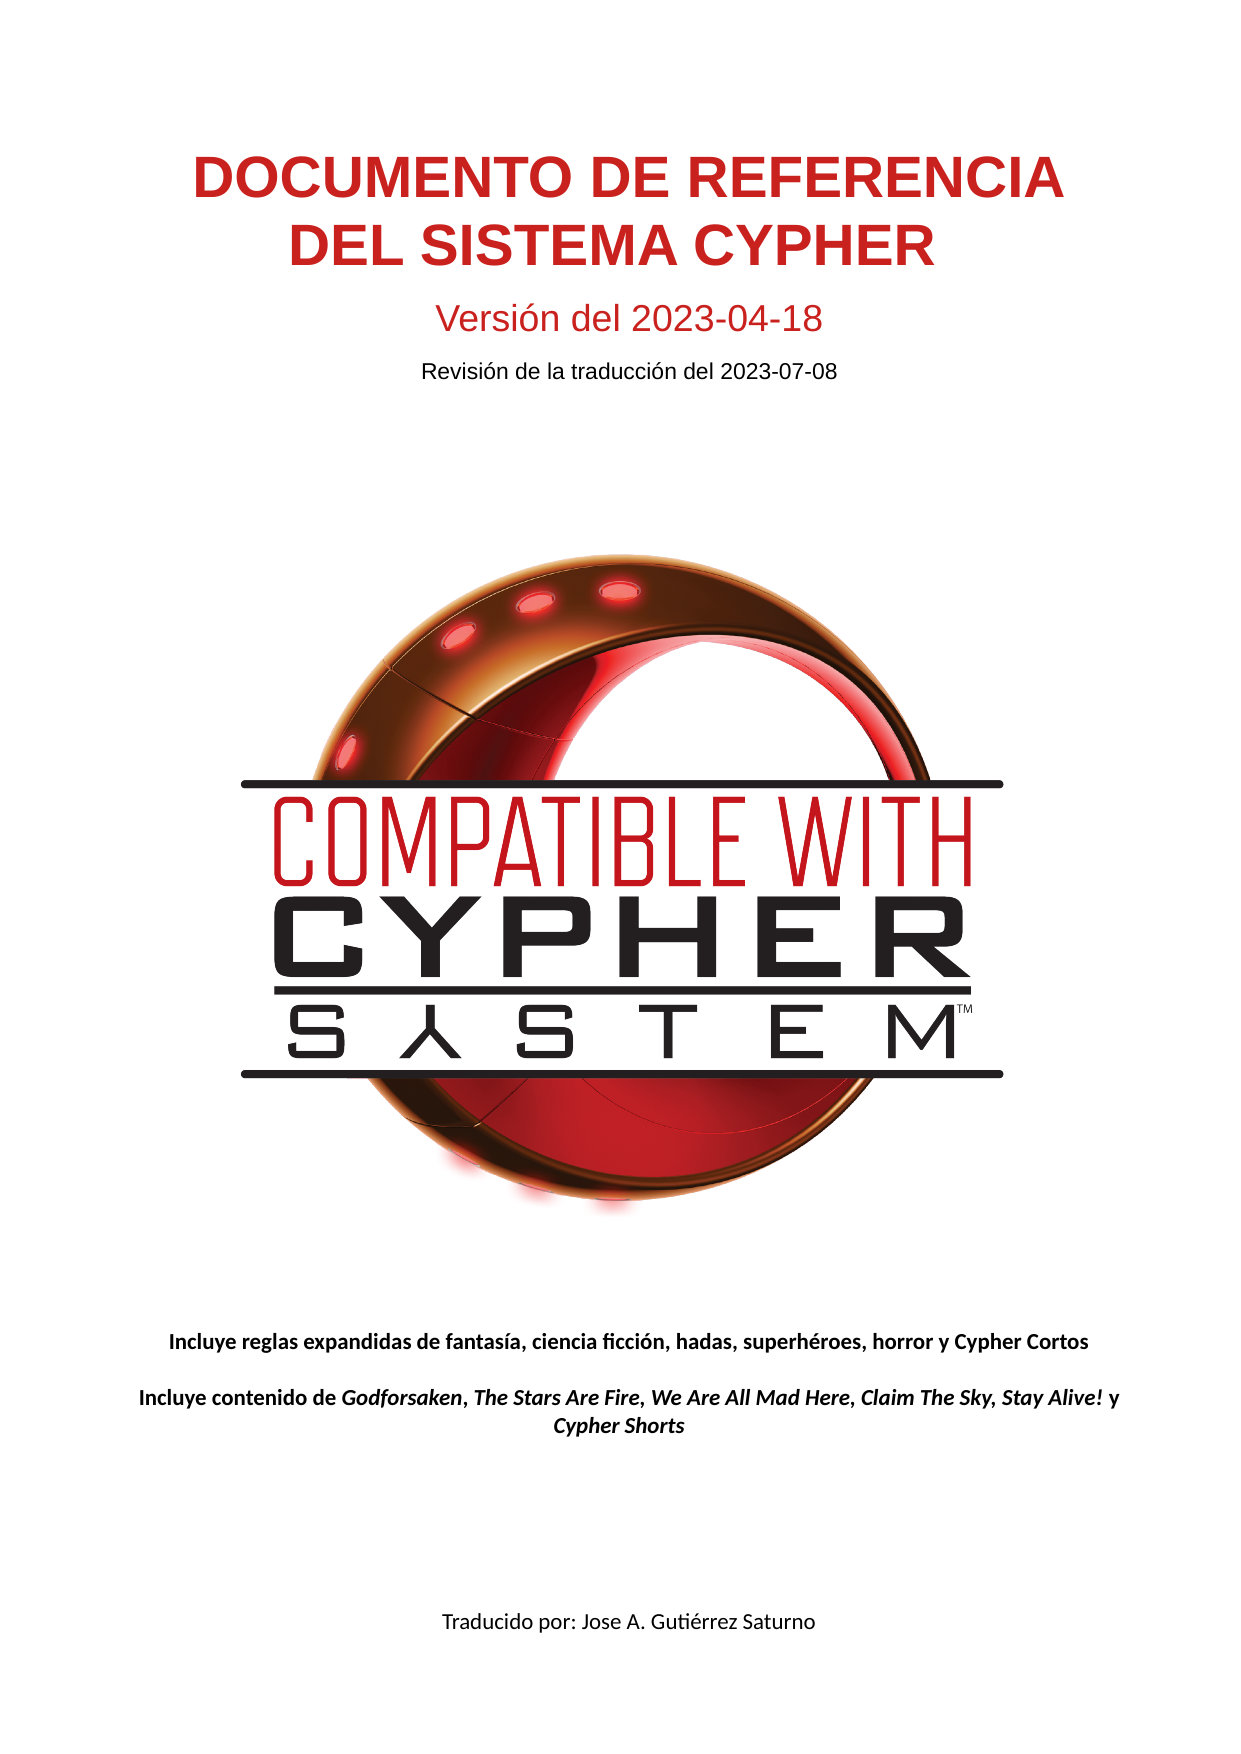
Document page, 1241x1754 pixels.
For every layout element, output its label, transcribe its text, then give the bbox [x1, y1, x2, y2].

text Incluye reglas expandidas de fantasía, ciencia ficción, hadas, superhéroes, horror y Cypher Cortos [118, 425, 1122, 1355]
subtitle Revisión de la traducción del 2023-07-08 [118, 358, 1122, 384]
text Incluye contenido de Godforsaken, The Stars Are Fire, We Are All Mad Here, Claim The Sky, Stay Alive! y Cypher Shorts [118, 1383, 1122, 1439]
title DOCUMENTO DE REFERENCIA DEL SISTEMA CYPHER [118, 143, 1122, 277]
picture [170, 427, 1071, 1327]
text Traducido por: Jose A. Gutiérrez Saturno [118, 1607, 1122, 1635]
subtitle Versión del 2023-04-18 [118, 296, 1122, 339]
